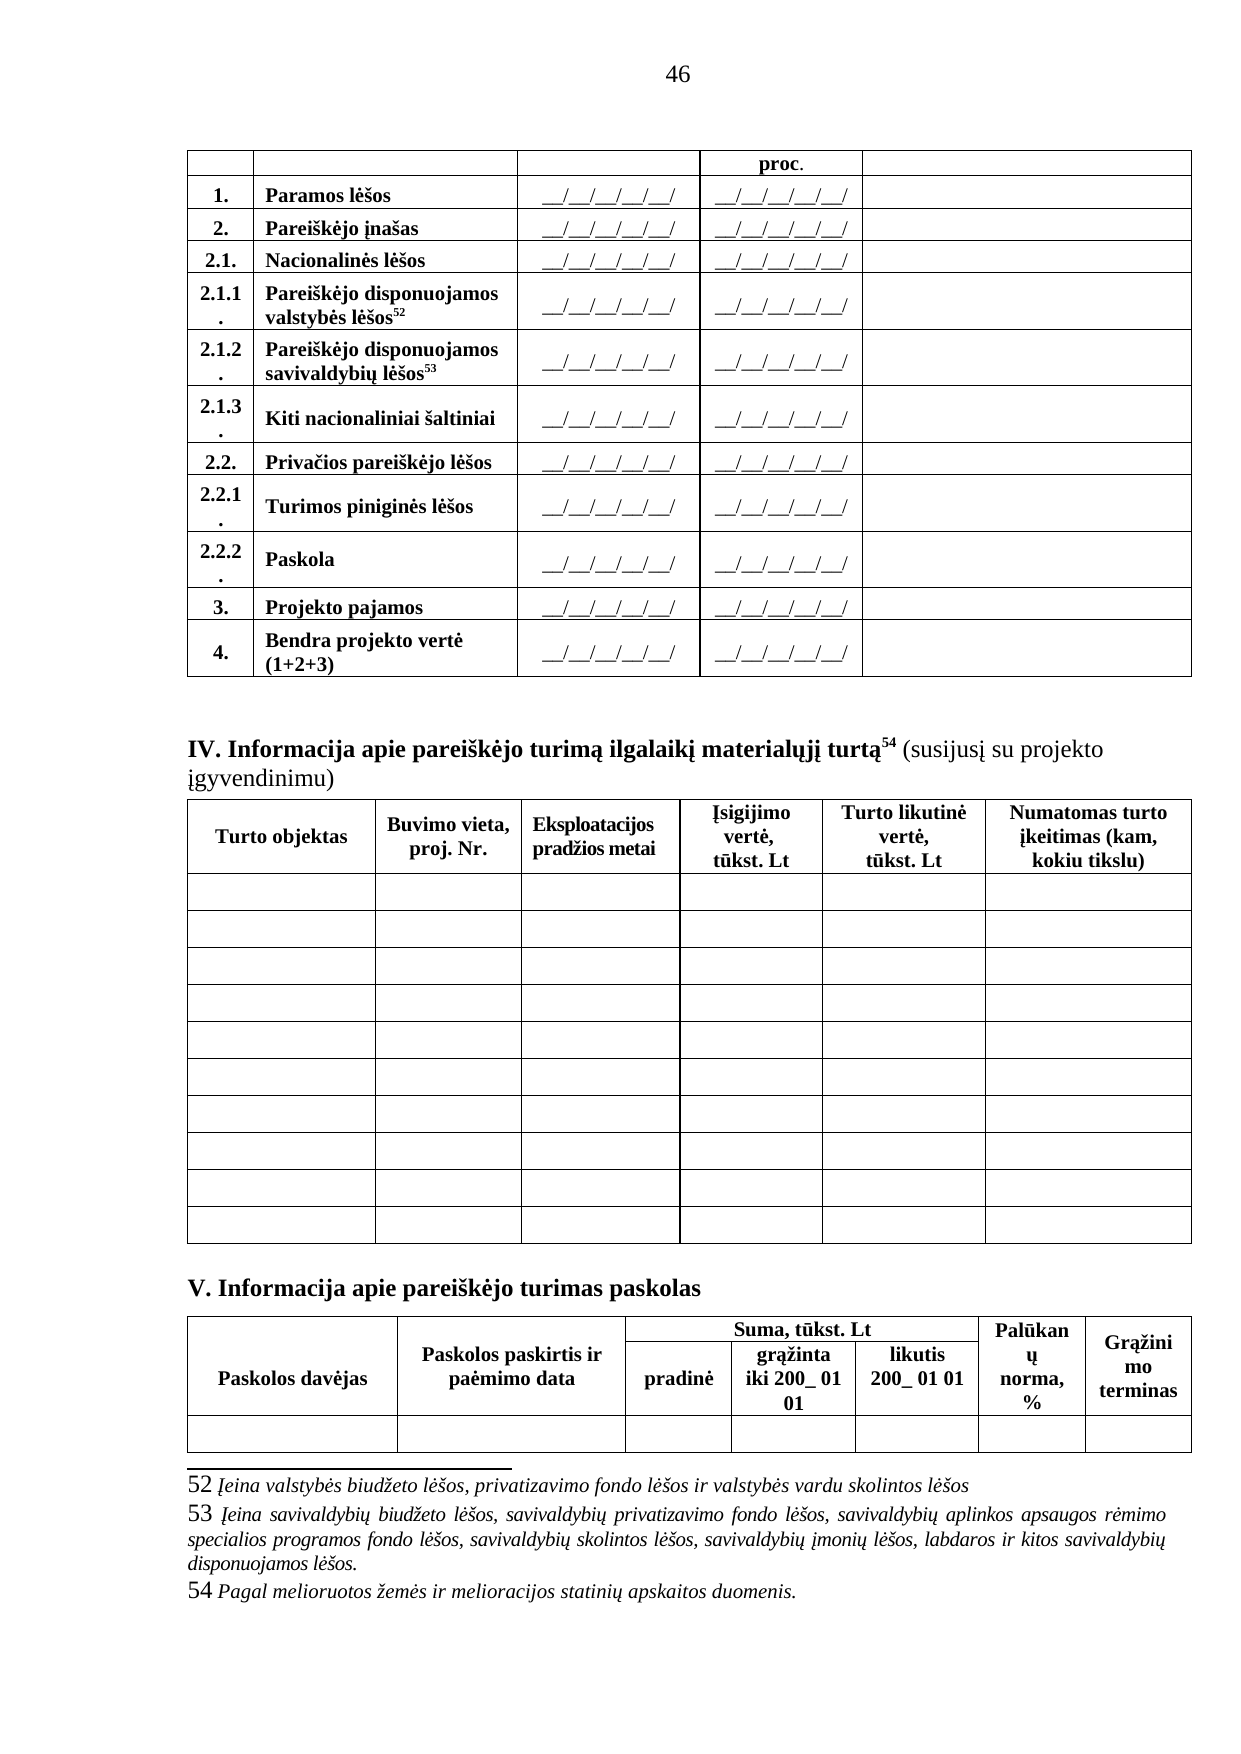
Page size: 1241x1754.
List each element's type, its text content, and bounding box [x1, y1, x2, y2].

table_cell [376, 874, 521, 909]
table_cell [376, 1207, 521, 1243]
table_header Paskolos paskirtis ir paėmimo data [398, 1317, 625, 1414]
table_cell __/__/__/__/__/ [701, 532, 862, 587]
table_cell [823, 1207, 985, 1243]
table_cell [522, 985, 679, 1021]
table_cell 2.1.2. [188, 330, 253, 385]
table_cell [986, 1170, 1191, 1206]
table_cell __/__/__/__/__/ [701, 273, 862, 329]
table_cell [398, 1416, 625, 1452]
table_cell __/__/__/__/__/ [518, 209, 699, 240]
table_cell __/__/__/__/__/ [518, 588, 699, 619]
table_cell [376, 1170, 521, 1206]
table_cell [863, 620, 1191, 676]
table_cell Paskola [254, 532, 517, 587]
table_cell __/__/__/__/__/ [518, 176, 699, 207]
table_cell [863, 532, 1191, 587]
table_cell [986, 1059, 1191, 1095]
table_cell [986, 1022, 1191, 1058]
table_cell [823, 1059, 985, 1095]
table_cell __/__/__/__/__/ [701, 241, 862, 272]
table_header Numatomas turto įkeitimas (kam, kokiu tikslu) [986, 800, 1191, 872]
table_cell Pareiškėjo disponuojamos savivaldybių lėšos [254, 330, 517, 385]
table_cell [376, 1022, 521, 1058]
table_cell [863, 386, 1191, 442]
table_cell [188, 874, 375, 909]
table_cell [188, 985, 375, 1021]
table_cell [376, 1059, 521, 1095]
table_cell 4. [188, 620, 253, 676]
table_cell [188, 1096, 375, 1132]
table_cell [863, 475, 1191, 531]
table_cell [986, 985, 1191, 1021]
table_cell [376, 911, 521, 947]
table_cell [254, 151, 517, 175]
table_cell __/__/__/__/__/ [701, 330, 862, 385]
table_cell [376, 948, 521, 984]
table_cell [188, 1170, 375, 1206]
table_cell [823, 1170, 985, 1206]
table_cell 1. [188, 176, 253, 207]
table_cell Pareiškėjo disponuojamos valstybės lėšos [254, 273, 517, 329]
table_cell [986, 911, 1191, 947]
table_cell Projekto pajamos [254, 588, 517, 619]
table_cell [188, 1059, 375, 1095]
table_cell [188, 1416, 397, 1452]
table_header Palūkanų norma, % [979, 1317, 1085, 1414]
table_cell [681, 1022, 822, 1058]
table_cell [522, 1096, 679, 1132]
table_cell __/__/__/__/__/ [701, 475, 862, 531]
table_cell Bendra projekto vertė (1+2+3) [254, 620, 517, 676]
table_cell [856, 1416, 978, 1452]
table_cell __/__/__/__/__/ [518, 330, 699, 385]
table_cell [823, 948, 985, 984]
table_cell [823, 1096, 985, 1132]
table_cell grąžinta iki 200_ 01 01 [732, 1342, 855, 1414]
table_header Eksploatacijos pradžios metai [522, 800, 679, 872]
table_cell [188, 151, 253, 175]
table_cell [863, 241, 1191, 272]
table_cell Kiti nacionaliniai šaltiniai [254, 386, 517, 442]
table_cell [681, 911, 822, 947]
table_header Įsigijimo vertė, tūkst. Lt [681, 800, 822, 872]
table_cell Privačios pareiškėjo lėšos [254, 443, 517, 474]
table_cell [376, 1133, 521, 1169]
table_header Turto likutinė vertė, tūkst. Lt [823, 800, 985, 872]
table_cell [518, 151, 699, 175]
text IV. Informacija apie pareiškėjo turimą ilgalaikį materialųjį turtą (susijusį su projekto įgyvendinimu) [187, 734, 1169, 792]
table_cell [986, 1133, 1191, 1169]
table_header Grąžinimo terminas [1086, 1317, 1191, 1414]
table_cell [823, 874, 985, 909]
table_cell [522, 948, 679, 984]
table_cell [732, 1416, 855, 1452]
table_cell [522, 911, 679, 947]
table_cell [863, 273, 1191, 329]
table_cell [522, 1022, 679, 1058]
table_cell __/__/__/__/__/ [518, 241, 699, 272]
table_cell __/__/__/__/__/ [518, 273, 699, 329]
table_cell __/__/__/__/__/ [518, 620, 699, 676]
table_header Buvimo vieta, proj. Nr. [376, 800, 521, 872]
table_header Suma, tūkst. Lt [626, 1317, 978, 1341]
table_cell [681, 948, 822, 984]
table_cell [863, 588, 1191, 619]
text V. Informacija apie pareiškėjo turimas paskolas [187, 1273, 1169, 1302]
table_cell __/__/__/__/__/ [701, 588, 862, 619]
table_cell 2.2.2. [188, 532, 253, 587]
table_cell [681, 985, 822, 1021]
table_cell [681, 1170, 822, 1206]
table_cell [681, 874, 822, 909]
table_cell [823, 985, 985, 1021]
table_cell [863, 330, 1191, 385]
table_cell proc. [701, 151, 862, 175]
table_cell pradinė [626, 1342, 731, 1414]
table_cell [522, 1207, 679, 1243]
table_cell __/__/__/__/__/ [701, 620, 862, 676]
table_cell 2.1.3. [188, 386, 253, 442]
table_cell Paramos lėšos [254, 176, 517, 207]
table_cell likutis 200_ 01 01 [856, 1342, 978, 1414]
table_cell [986, 1096, 1191, 1132]
table_cell [1086, 1416, 1191, 1452]
table_cell [522, 1170, 679, 1206]
table_cell [522, 1059, 679, 1095]
table_cell [626, 1416, 731, 1452]
table_cell [681, 1133, 822, 1169]
table_cell 3. [188, 588, 253, 619]
table_cell 2.2. [188, 443, 253, 474]
table_cell __/__/__/__/__/ [701, 386, 862, 442]
table_header Turto objektas [188, 800, 375, 872]
table_cell Turimos piniginės lėšos [254, 475, 517, 531]
table_cell [681, 1059, 822, 1095]
table_cell Nacionalinės lėšos [254, 241, 517, 272]
table_cell [522, 874, 679, 909]
table_cell __/__/__/__/__/ [518, 532, 699, 587]
table_cell __/__/__/__/__/ [518, 386, 699, 442]
table_cell [863, 209, 1191, 240]
table_cell [188, 1207, 375, 1243]
table_cell Pareiškėjo įnašas [254, 209, 517, 240]
table_cell 2.1.1. [188, 273, 253, 329]
table_cell [376, 1096, 521, 1132]
table_cell [979, 1416, 1085, 1452]
table_cell [986, 874, 1191, 909]
table_cell [863, 151, 1191, 175]
table_header Paskolos davėjas [188, 1317, 397, 1414]
table_cell [681, 1207, 822, 1243]
table_cell [376, 985, 521, 1021]
table_cell [522, 1133, 679, 1169]
table_cell __/__/__/__/__/ [701, 443, 862, 474]
table_cell 2.1. [188, 241, 253, 272]
table_cell 2.2.1. [188, 475, 253, 531]
table_cell [188, 911, 375, 947]
table_cell [986, 948, 1191, 984]
table_cell __/__/__/__/__/ [701, 176, 862, 207]
table_cell [188, 948, 375, 984]
text Pagal melioruotos žemės ir melioracijos statinių apskaitos duomenis. [187, 1575, 1169, 1604]
table_cell [986, 1207, 1191, 1243]
table_cell __/__/__/__/__/ [518, 443, 699, 474]
table_cell [863, 176, 1191, 207]
table_cell [681, 1096, 822, 1132]
table_cell [188, 1133, 375, 1169]
table_cell __/__/__/__/__/ [701, 209, 862, 240]
table_cell [823, 1022, 985, 1058]
table_cell [188, 1022, 375, 1058]
table_cell [863, 443, 1191, 474]
table_cell __/__/__/__/__/ [518, 475, 699, 531]
table_cell 2. [188, 209, 253, 240]
table_cell [823, 1133, 985, 1169]
table_cell [823, 911, 985, 947]
